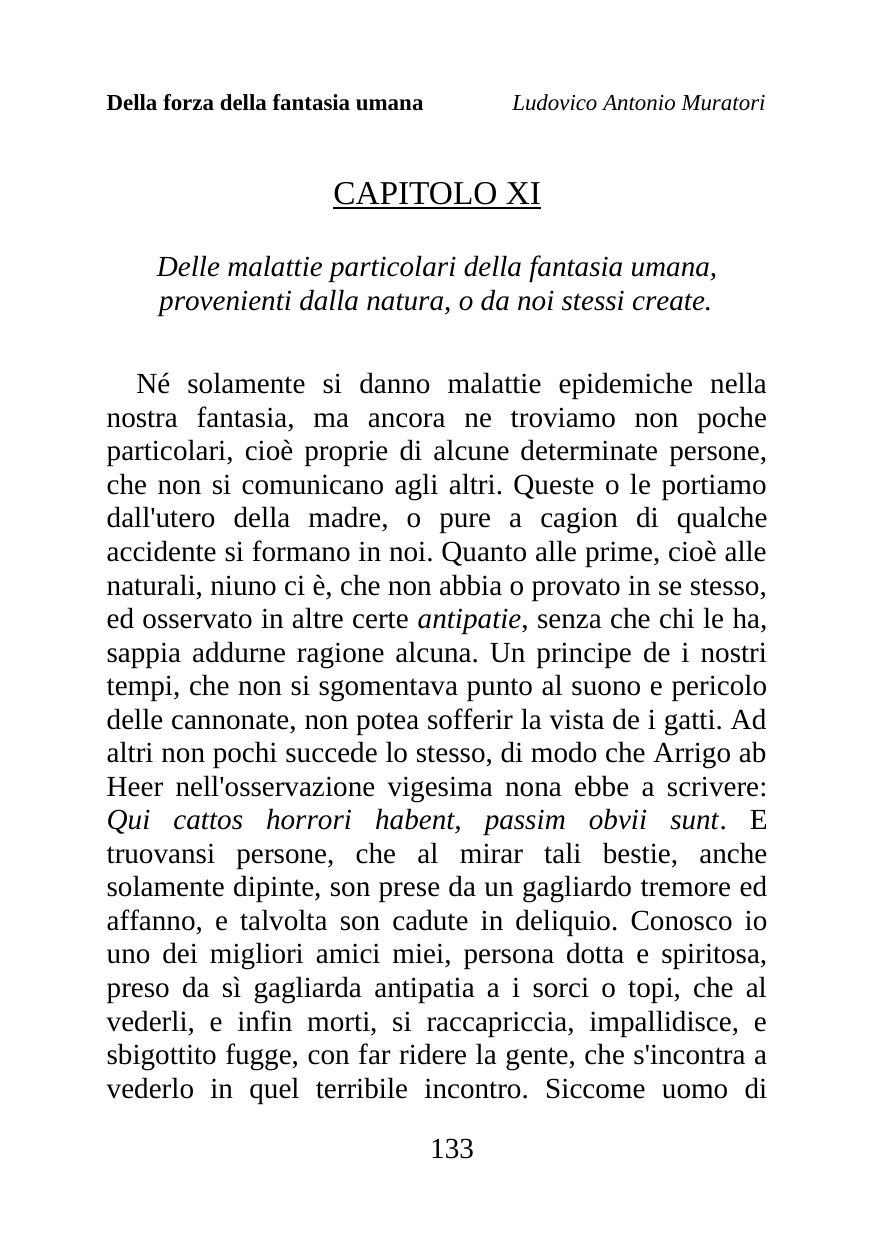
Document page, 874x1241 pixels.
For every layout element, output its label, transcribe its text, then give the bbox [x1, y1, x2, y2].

text Né solamente si danno malattie epidemiche nella nostra fantasia, ma ancora ne troviamo non poche particolari, cioè proprie di alcune determinate persone, che non si comunicano agli altri. Queste o le portiamo dall'utero della madre, o pure a cagion di qualche accidente si formano in noi. Quanto alle prime, cioè alle naturali, niuno ci è, che non abbia o provato in se stesso, ed osservato in altre certe antipatie, senza che chi le ha, sappia addurne ragione alcuna. Un principe de i nostri tempi, che non si sgomentava punto al suono e pericolo delle cannonate, non potea sofferir la vista de i gatti. Ad altri non pochi succede lo stesso, di modo che Arrigo ab Heer nell'osservazione vigesima nona ebbe a scrivere: Qui cattos horrori habent, passim obvii sunt. E truovansi persone, che al mirar tali bestie, anche solamente dipinte, son prese da un gagliardo tremore ed affanno, e talvolta son cadute in deliquio. Conosco io uno dei migliori amici miei, persona dotta e spiritosa, preso da sì gagliarda antipatia a i sorci o topi, che al vederli, e infin morti, si raccapriccia, impallidisce, e sbigottito fugge, con far ridere la gente, che s'incontra a vederlo in quel terribile incontro. Siccome uomo di [106, 366, 768, 1104]
subtitle Delle malattie particolari della fantasia umana, provenienti dalla natura, o da noi stessi create. [106, 249, 768, 316]
subtitle CAPITOLO XI [106, 173, 768, 212]
